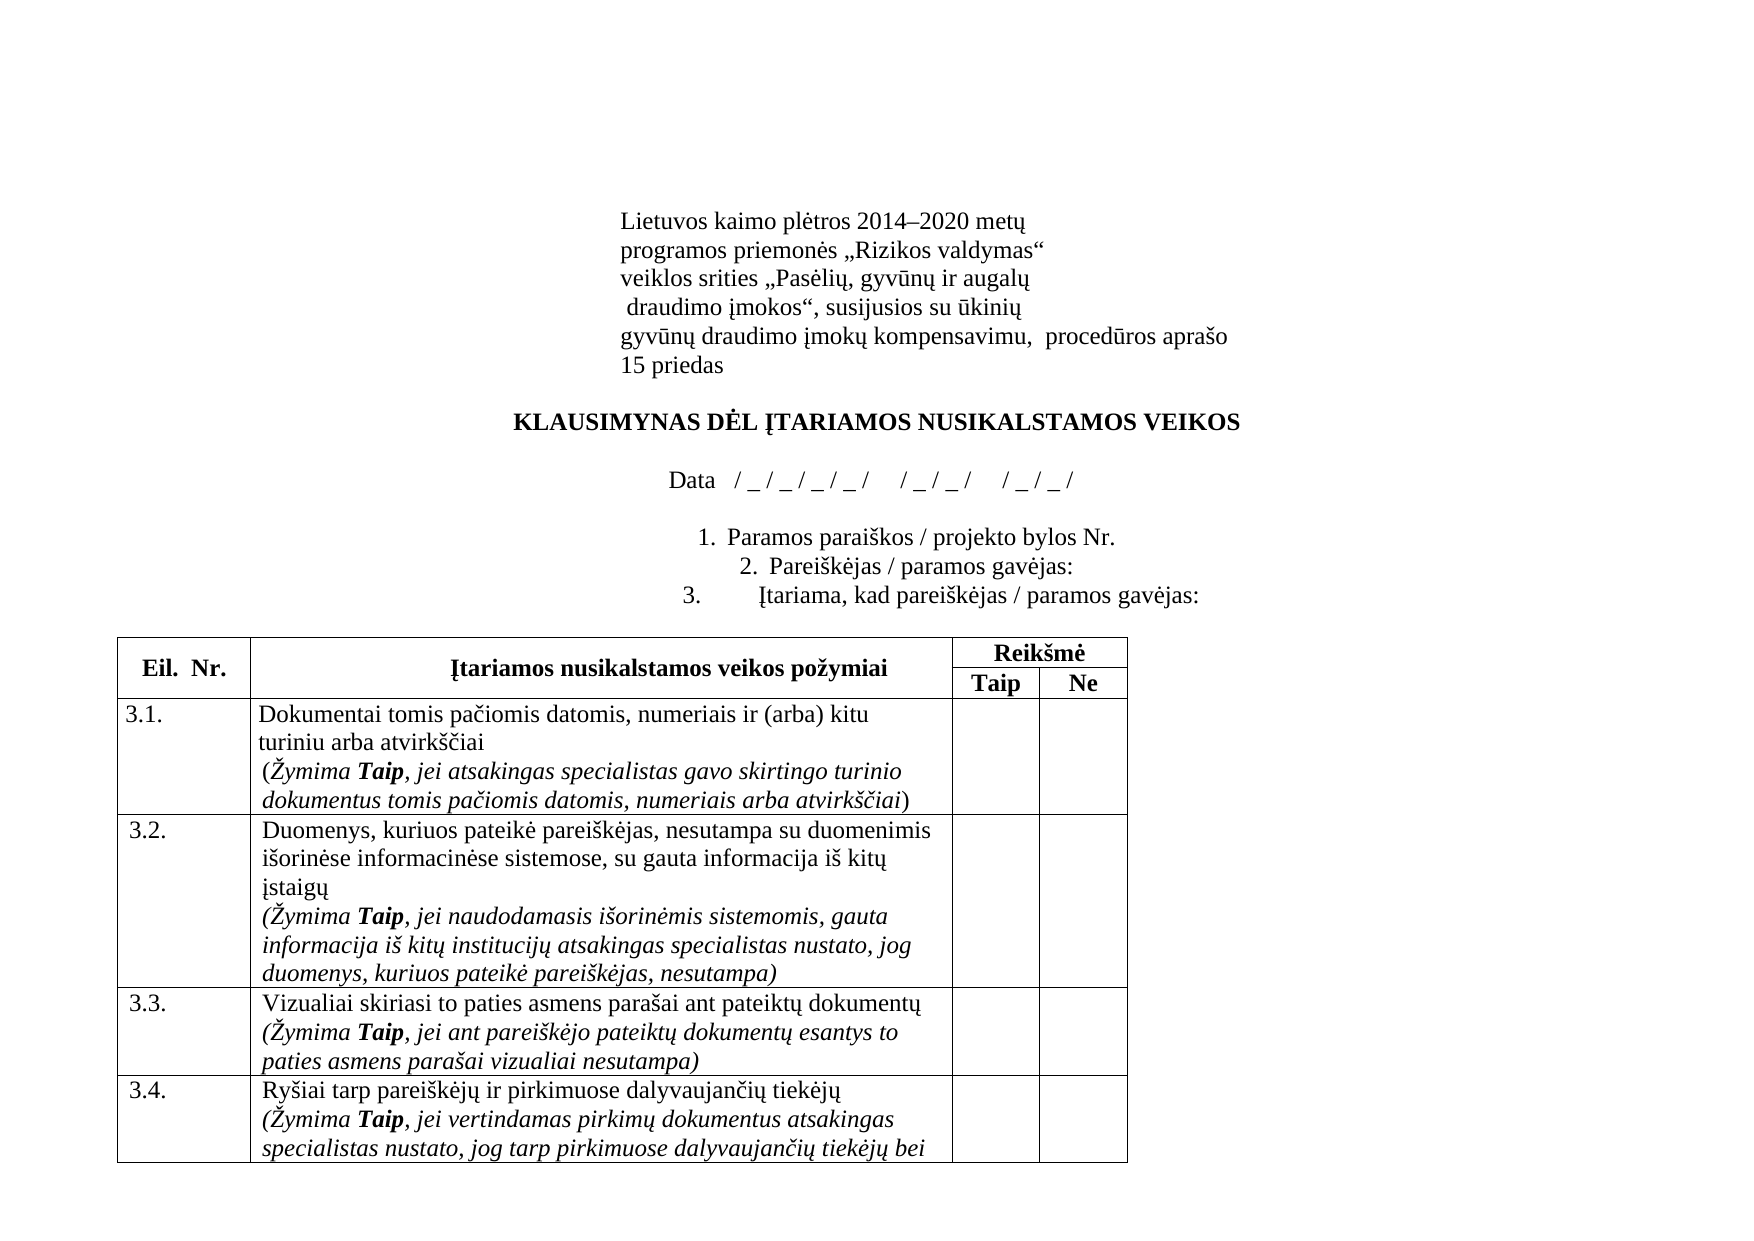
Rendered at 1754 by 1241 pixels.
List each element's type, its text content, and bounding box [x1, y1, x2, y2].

table_cell Ne [1040, 668, 1127, 698]
text 1. Paramos paraiškos / projekto bylos Nr. [177, 522, 1636, 551]
table_cell [1040, 988, 1127, 1074]
table_cell Dokumentai tomis pačiomis datomis, numeriais ir (arba) kitu turiniu arba atvirkščiai (Žymima Taip, jei atsakingas specialistas gavo skirtingo turinio dokumentus tomis pačiomis datomis, numeriais arba atvirkščiai) [251, 699, 952, 814]
table_cell [953, 988, 1039, 1074]
text programos priemonės „Rizikos valdymas“ [620, 235, 1636, 263]
table_cell [1040, 1076, 1127, 1162]
text 2. Pareiškėjas / paramos gavėjas: [177, 551, 1636, 580]
table_cell 3.3. [118, 988, 250, 1074]
table_cell [953, 815, 1039, 987]
table_header Reikšmė [953, 638, 1127, 667]
table_header Įtariamos nusikalstamos veikos požymiai [251, 638, 952, 698]
table_cell Vizualiai skiriasi to paties asmens parašai ant pateiktų dokumentų (Žymima Taip, jei ant pareiškėjo pateiktų dokumentų esantys to paties asmens parašai vizualiai nesutampa) [251, 988, 952, 1074]
text Lietuvos kaimo plėtros 2014–2020 metų [620, 206, 1636, 235]
table_header Eil. Nr. [118, 638, 250, 698]
table_cell Taip [953, 668, 1039, 698]
text 3. Įtariama, kad pareiškėjas / paramos gavėjas: [193, 580, 1636, 608]
text veiklos srities „Pasėlių, gyvūnų ir augalų [620, 263, 1636, 292]
table_cell [953, 699, 1039, 814]
table_cell 3.4. [118, 1076, 250, 1162]
table_cell Duomenys, kuriuos pateikė pareiškėjas, nesutampa su duomenimis išorinėse informacinėse sistemose, su gauta informacija iš kitų įstaigų (Žymima Taip, jei naudodamasis išorinėmis sistemomis, gauta informacija iš kitų institucijų atsakingas specialistas nustato, jog duomenys, kuriuos pateikė pareiškėjas, nesutampa) [251, 815, 952, 987]
text gyvūnų draudimo įmokų kompensavimu, procedūros aprašo [620, 321, 1636, 350]
text 15 priedas [620, 350, 1636, 378]
text draudimo įmokos“, susijusios su ūkinių [620, 292, 1636, 321]
text Data / _ / _ / _ / _ / / _ / _ / / _ / _ / [118, 465, 1636, 493]
table_cell 3.2. [118, 815, 250, 987]
table_cell [1040, 815, 1127, 987]
table_cell [1040, 699, 1127, 814]
text KLAUSIMYNAS DĖL ĮTARIAMOS NUSIKALSTAMOS VEIKOS [118, 407, 1636, 436]
table_cell [953, 1076, 1039, 1162]
table_cell Ryšiai tarp pareiškėjų ir pirkimuose dalyvaujančių tiekėjų (Žymima Taip, jei vertindamas pirkimų dokumentus atsakingas specialistas nustato, jog tarp pirkimuose dalyvaujančių tiekėjų bei [251, 1076, 952, 1162]
table_cell 3.1. [118, 699, 250, 814]
